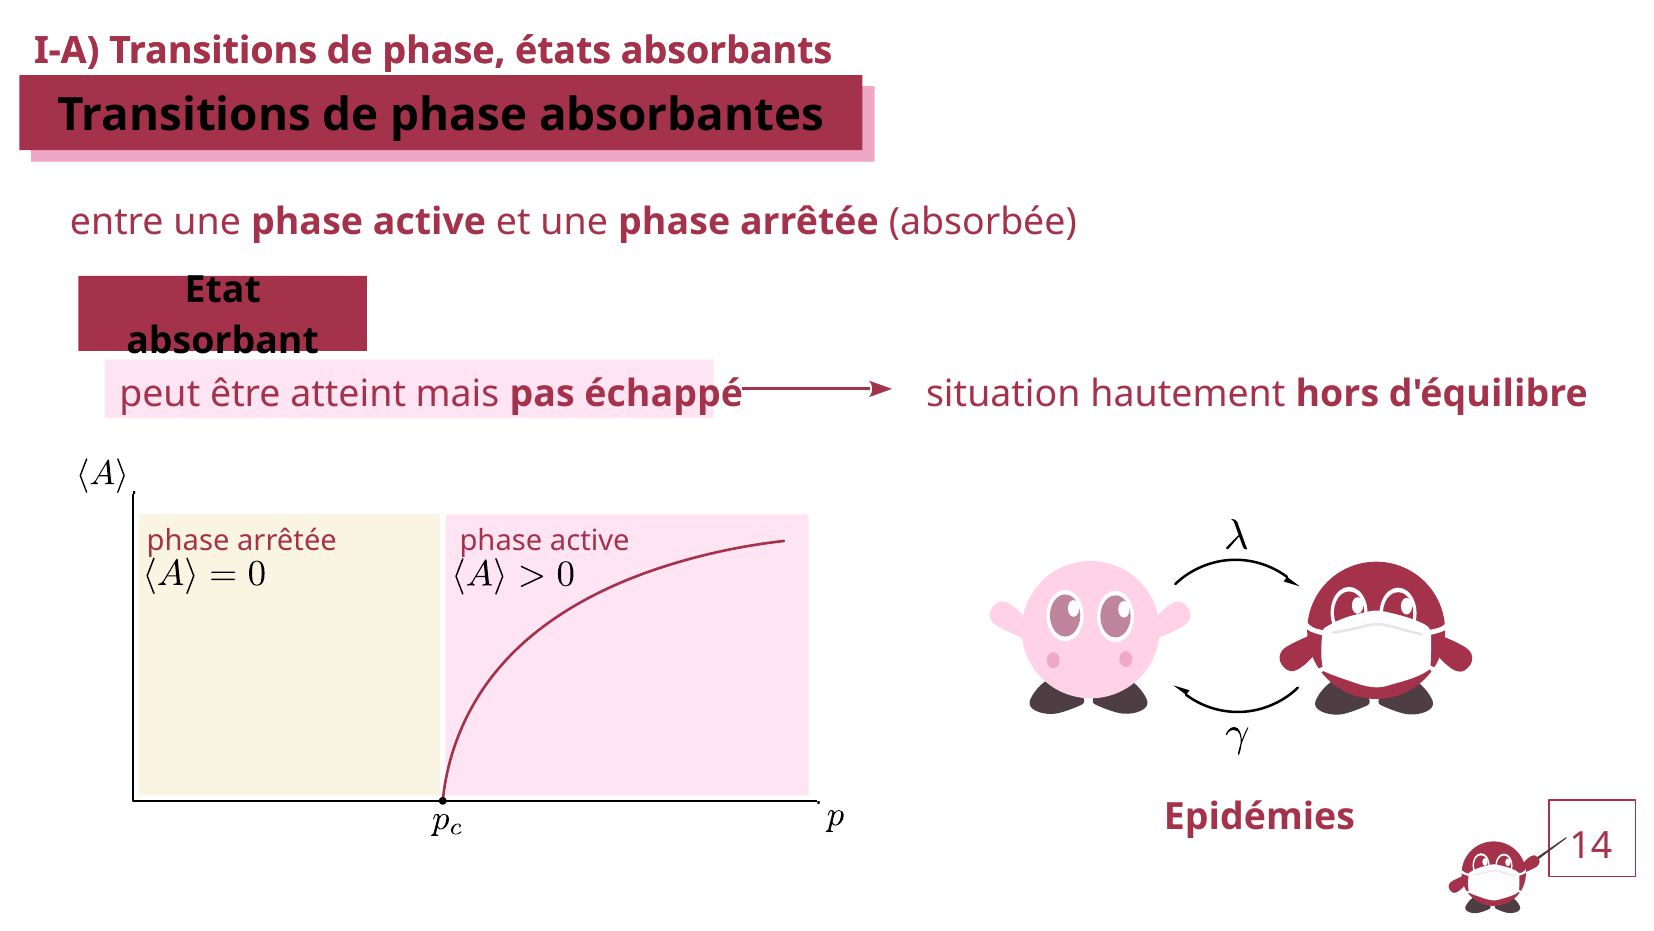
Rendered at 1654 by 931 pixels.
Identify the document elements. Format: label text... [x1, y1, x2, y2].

text_box I-A) Transitions de phase, états absorbants [19, 16, 776, 76]
picture [1448, 799, 1637, 914]
text_box entre une phase active et une phase arrêtée (absorbée) [55, 187, 1016, 247]
text_box phase arrêtée [131, 512, 340, 572]
picture [45, 427, 924, 871]
text_box phase active [444, 512, 653, 572]
picture [989, 519, 1473, 755]
text_box [1492, 811, 1654, 887]
text_box Transitions de phase absorbantes [19, 75, 863, 151]
text_box peut être atteint mais pas échappé [104, 359, 714, 427]
text_box Epidémies [1149, 781, 1364, 841]
text_box Etat absorbant [78, 275, 367, 351]
text_box situation hautement hors d'équilibre [911, 358, 1552, 418]
